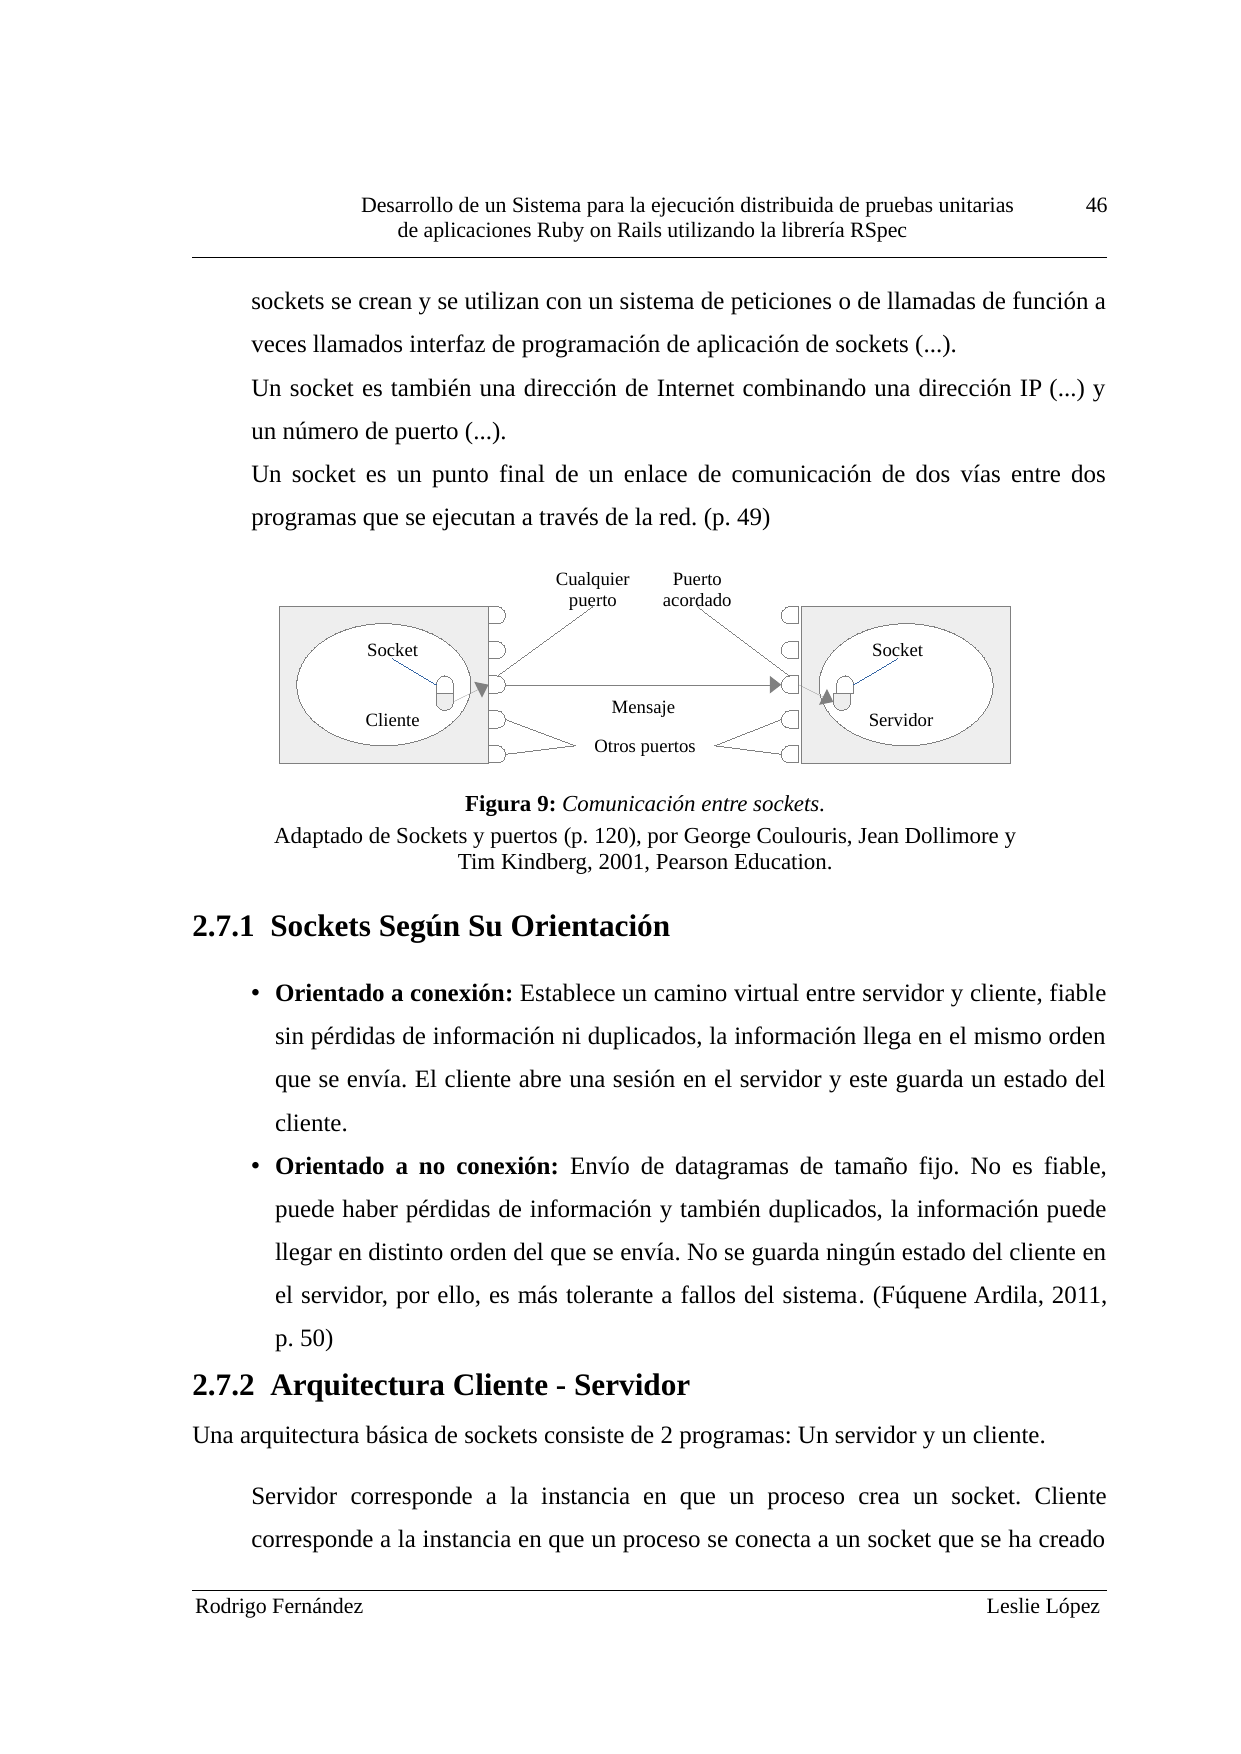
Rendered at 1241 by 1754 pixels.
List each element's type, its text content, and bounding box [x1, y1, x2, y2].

list Orientado a no conexión: Envío de datagramas de tamaño fijo. No es fiable, puede haber pérdidas de información y también duplicados, la información puede llegar en distinto orden del que se envía. No se guarda ningún estado del cliente en el servidor, por ello, es más tolerante a fallos del sistema. (Fúquene Ardila, 2011, p. 50)⁠ [251, 1151, 1107, 1352]
list Orientado a conexión: Establece un camino virtual entre servidor y cliente, fiable sin pérdidas de información ni duplicados, la información llega en el mismo orden que se envía. El cliente abre una sesión en el servidor y este guarda un estado del cliente. [251, 978, 1107, 1136]
text Adaptado de Sockets y puertos (p. 120), por George Coulouris, Jean Dollimore y Tim Kindberg, 2001, Pearson Education. [257, 822, 1033, 875]
text Servidor corresponde a la instancia en que un proceso crea un socket. Cliente corresponde a la instancia en que un proceso se conecta a un socket que se ha creado [251, 1481, 1107, 1553]
text Un socket es un punto final de un enlace de comunicación de dos vías entre dos programas que se ejecutan a través de la red. (p. 49) [251, 459, 1107, 531]
subtitle Arquitectura cliente - servidor [192, 1366, 1107, 1402]
text Figura 9: Comunicación entre sockets. [257, 790, 1033, 816]
text Una arquitectura básica de sockets consiste de 2 programas: Un servidor y un cliente. [192, 1420, 1107, 1449]
subtitle Sockets según su orientación [192, 907, 1107, 943]
text sockets se crean y se utilizan con un sistema de peticiones o de llamadas de función a veces llamados interfaz de programación de aplicación de sockets (...). [251, 286, 1107, 358]
text Un socket es también una dirección de Internet combinando una dirección IP (...) y un número de puerto (...). [251, 373, 1107, 444]
